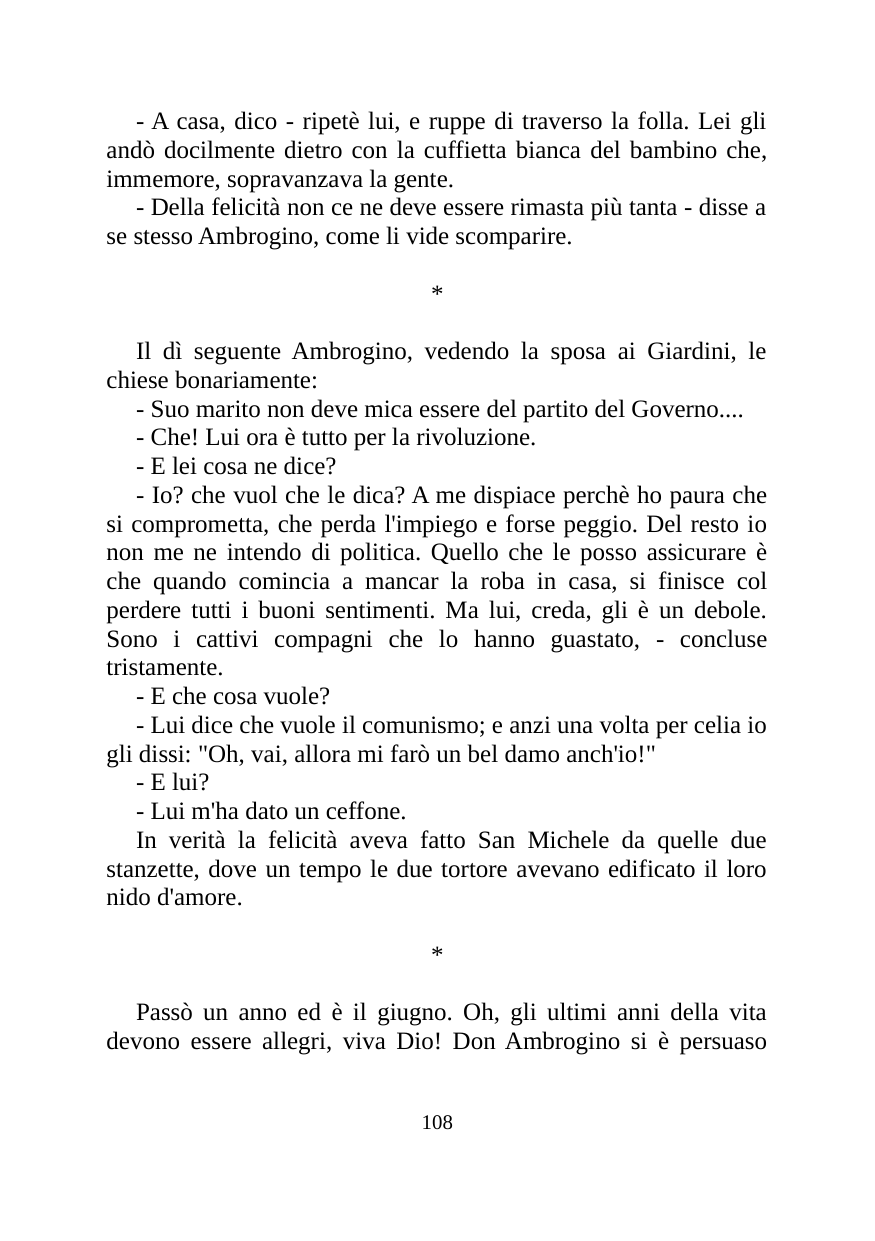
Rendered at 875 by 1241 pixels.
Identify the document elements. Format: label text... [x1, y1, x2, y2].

text - Della felicità non ce ne deve essere rimasta più tanta - disse a se stesso Ambrogino, come li vide scomparire. [106, 192, 768, 250]
text - Io? che vuol che le dica? A me dispiace perchè ho paura che si comprometta, che perda l'impiego e forse peggio. Del resto io non me ne intendo di politica. Quello che le posso assicurare è che quando comincia a mancar la roba in casa, si finisce col perdere tutti i buoni sentimenti. Ma lui, creda, gli è un debole. Sono i cattivi compagni che lo hanno guastato, - concluse tristamente. [106, 480, 768, 681]
text - Suo marito non deve mica essere del partito del Governo.... [106, 394, 768, 422]
text * [106, 940, 768, 969]
text - Che! Lui ora è tutto per la rivoluzione. [106, 422, 768, 451]
text In verità la felicità aveva fatto San Michele da quelle due stanzette, dove un tempo le due tortore avevano edificato il loro nido d'amore. [106, 825, 768, 911]
text * [106, 279, 768, 307]
text - Lui m'ha dato un ceffone. [106, 796, 768, 825]
text - E che cosa vuole? [106, 681, 768, 710]
text - E lui? [106, 767, 768, 796]
text Il dì seguente Ambrogino, vedendo la sposa ai Giardini, le chiese bonariamente: [106, 336, 768, 394]
text - E lei cosa ne dice? [106, 451, 768, 480]
text - A casa, dico - ripetè lui, e ruppe di traverso la folla. Lei gli andò docilmente dietro con la cuffietta bianca del bambino che, immemore, sopravanzava la gente. [106, 106, 768, 192]
text - Lui dice che vuole il comunismo; e anzi una volta per celia io gli dissi: "Oh, vai, allora mi farò un bel damo anch'io!" [106, 710, 768, 767]
text Passò un anno ed è il giugno. Oh, gli ultimi anni della vita devono essere allegri, viva Dio! Don Ambrogino si è persuaso [106, 997, 768, 1055]
